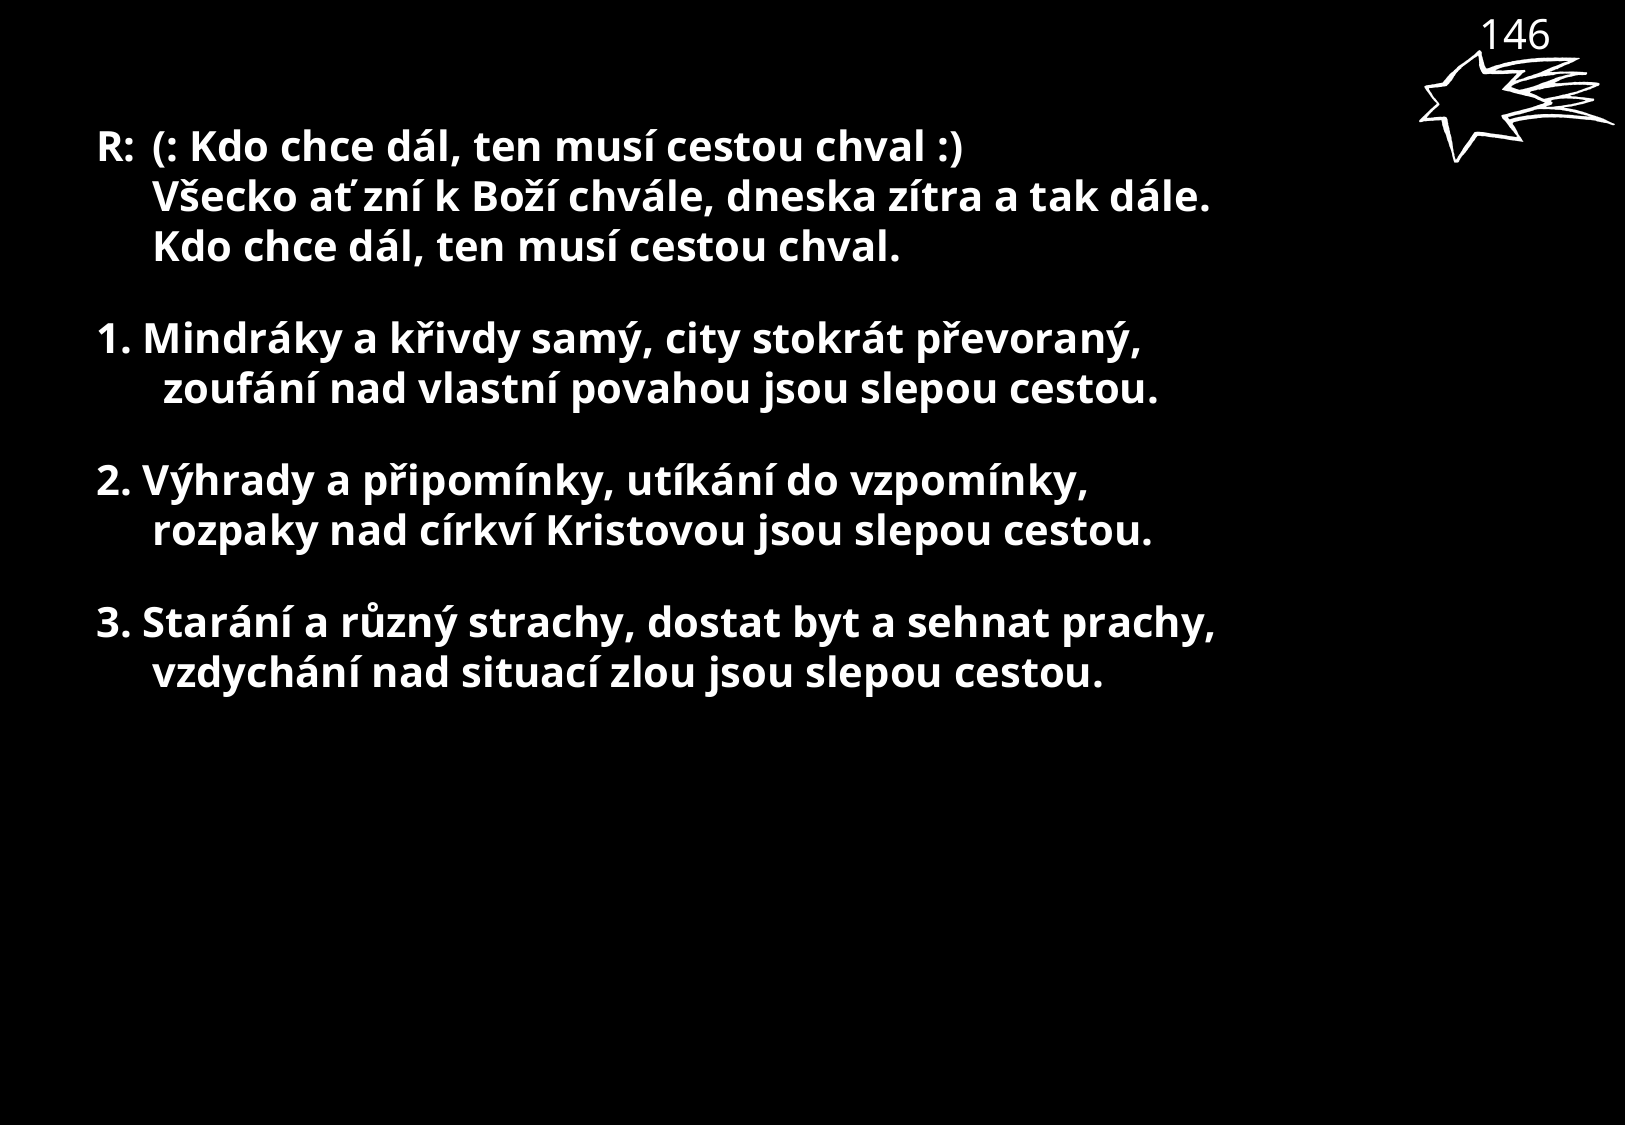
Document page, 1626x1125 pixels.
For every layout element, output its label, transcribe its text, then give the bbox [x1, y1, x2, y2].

list R: (: Kdo chce dál, ten musí cestou chval :) Všecko ať zní k Boží chvále, dneska zítra a tak dále. Kdo chce dál, ten musí cestou chval. 1. Mindráky a křivdy samý, city stokrát převoraný, zoufání nad vlastní povahou jsou slepou cestou. 2. Výhrady a připomínky, utíkání do vzpomínky, rozpaky nad církví Kristovou jsou slepou cestou. 3. Starání a různý strachy, dostat byt a sehnat prachy, vzdychání nad situací zlou jsou slepou cestou. [81, 112, 1544, 1101]
text_box 146 [1405, 0, 1626, 66]
